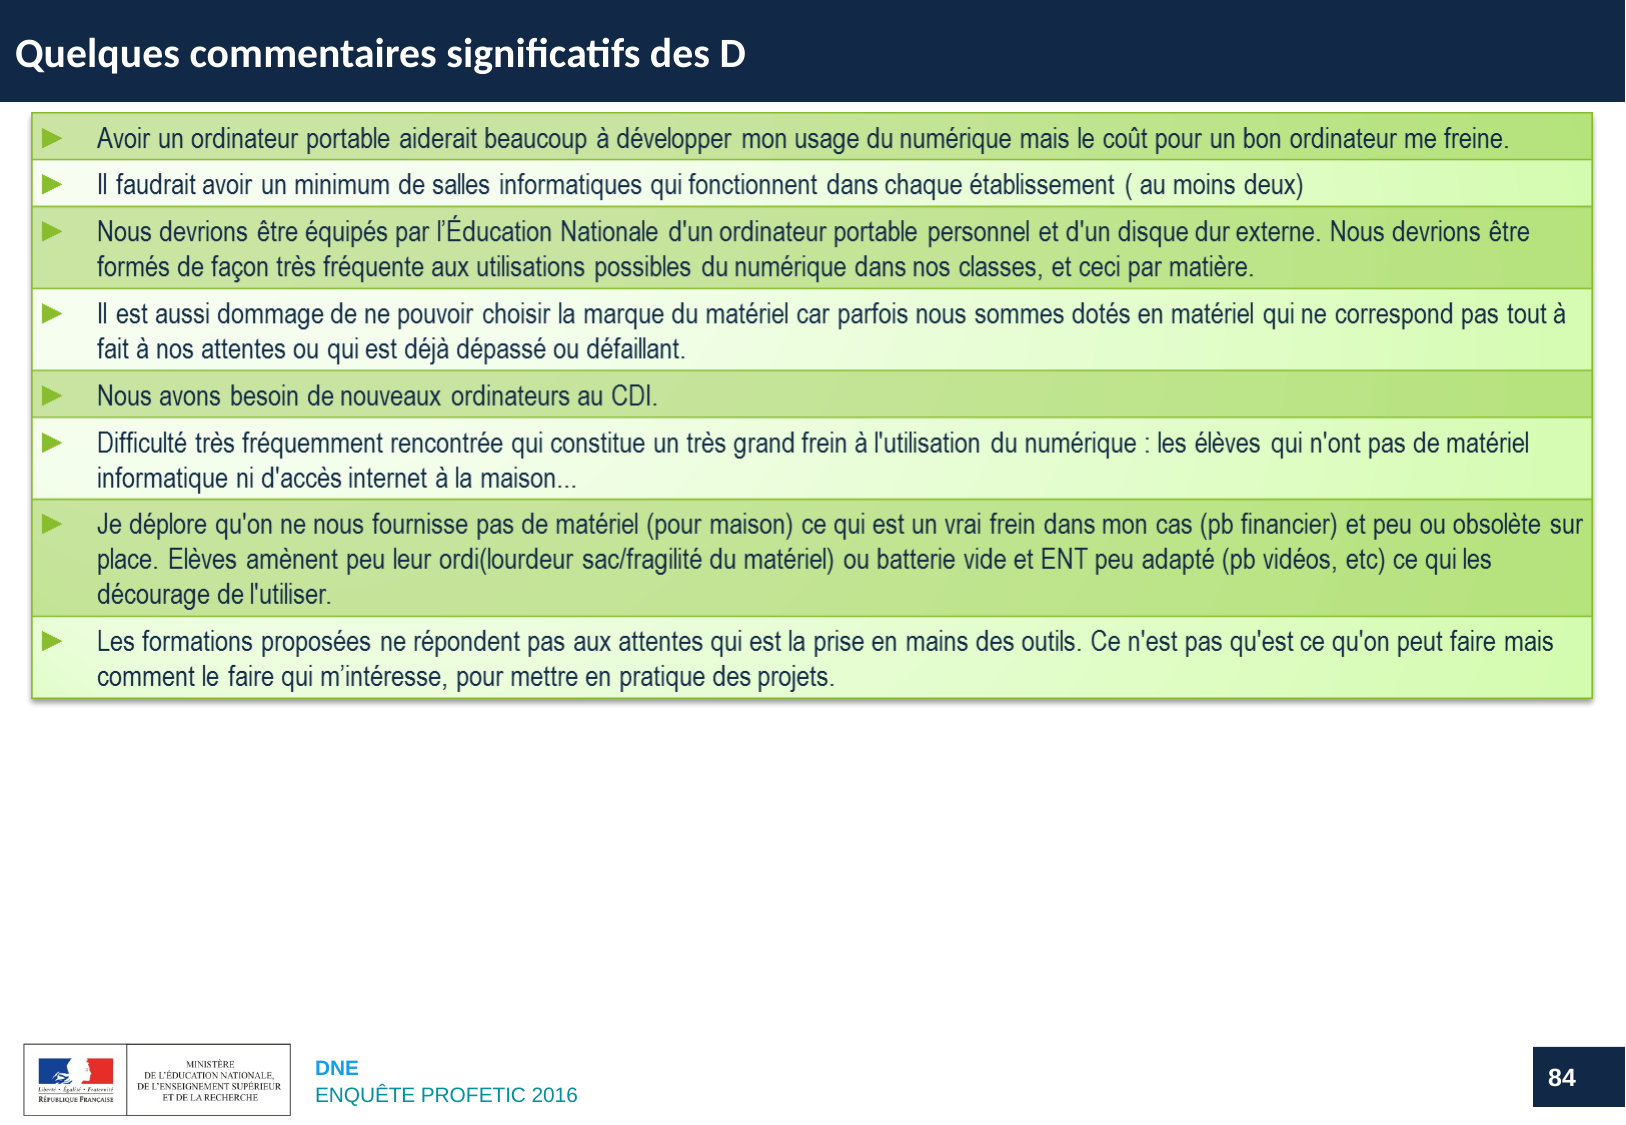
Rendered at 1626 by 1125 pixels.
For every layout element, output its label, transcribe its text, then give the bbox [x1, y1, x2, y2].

picture [23, 109, 1601, 712]
title Quelques commentaires significatifs des D [0, 0, 1625, 102]
text_box 84 [1533, 1046, 1625, 1107]
